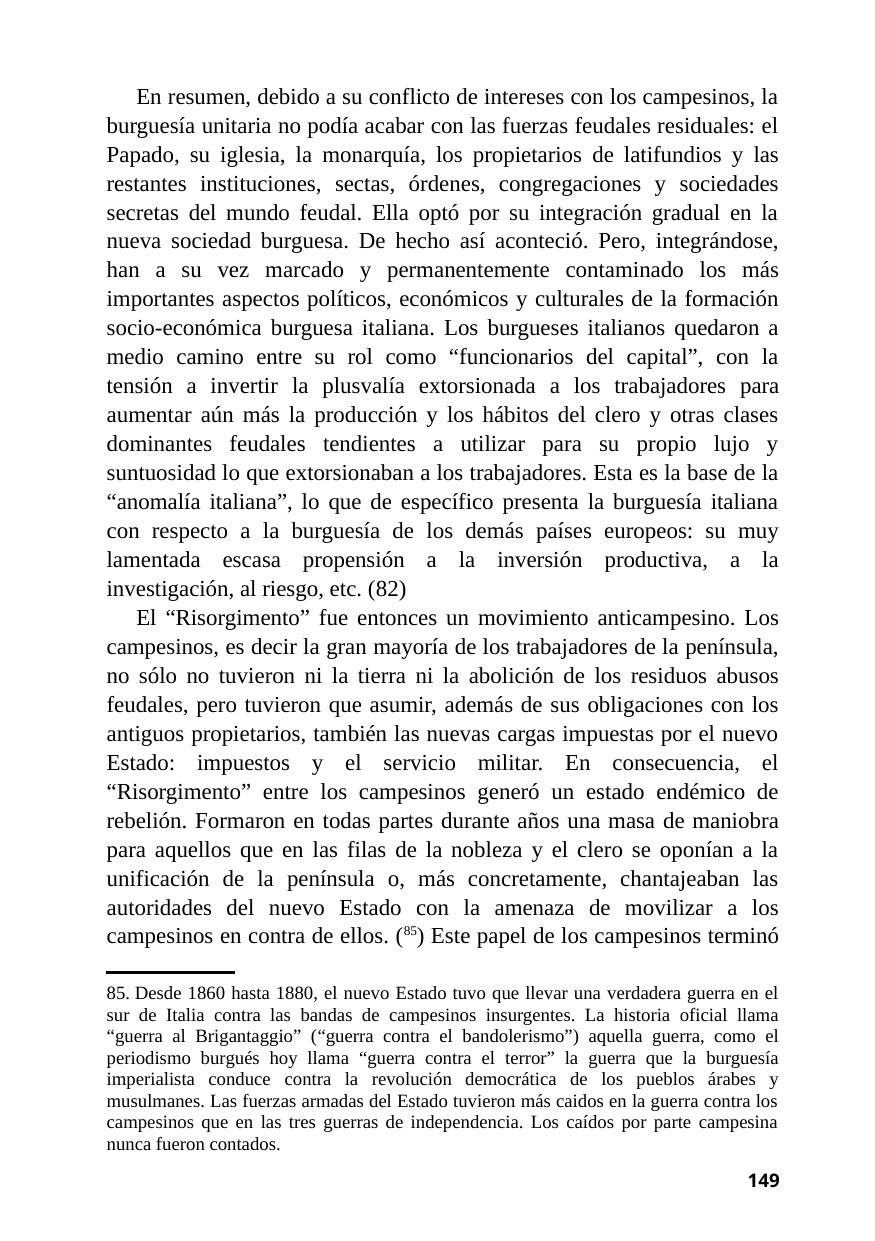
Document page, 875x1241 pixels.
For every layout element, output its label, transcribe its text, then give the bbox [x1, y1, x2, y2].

text Desde 1860 hasta 1880, el nuevo Estado tuvo que llevar una verdadera guerra en el sur de Italia contra las bandas de campesinos insurgentes. La historia oficial llama “guerra al Brigantaggio” (“guerra contra el bandolerismo”) aquella guerra, como el periodismo burgués hoy llama “guerra contra el terror” la guerra que la burguesía imperialista conduce contra la revolución democrática de los pueblos árabes y musulmanes. Las fuerzas armadas del Estado tuvieron más caidos en la guerra contra los campesinos que en las tres guerras de independencia. Los caídos por parte campesina nunca fueron contados. [103, 979, 782, 1157]
text El “Risorgimento” fue entonces un movimiento anticampesino. Los campesinos, es decir la gran mayoría de los trabajadores de la península, no sólo no tuvieron ni la tierra ni la abolición de los residuos abusos feudales, pero tuvieron que asumir, además de sus obligaciones con los antiguos propietarios, también las nuevas cargas impuestas por el nuevo Estado: impuestos y el servicio militar. En consecuencia, el “Risorgimento” entre los campesinos generó un estado endémico de rebelión. Formaron en todas partes durante años una masa de maniobra para aquellos que en las filas de la nobleza y el clero se oponían a la unificación de la península o, más concretamente, chantajeaban las autoridades del nuevo Estado con la amenaza de movilizar a los campesinos en contra de ellos. () Este papel de los campesinos terminó [106, 604, 779, 949]
text En resumen, debido a su conflicto de intereses con los campesinos, la burguesía unitaria no podía acabar con las fuerzas feudales residuales: el Papado, su iglesia, la monarquía, los propietarios de latifundios y las restantes instituciones, sectas, órdenes, congregaciones y sociedades secretas del mundo feudal. Ella optó por su integración gradual en la nueva sociedad burguesa. De hecho así aconteció. Pero, integrándose, han a su vez marcado y permanentemente contaminado los más importantes aspectos políticos, económicos y culturales de la formación socio-económica burguesa italiana. Los burgueses italianos quedaron a medio camino entre su rol como “funcionarios del capital”, con la tensión a invertir la plusvalía extorsionada a los trabajadores para aumentar aún más la producción y los hábitos del clero y otras clases dominantes feudales tendientes a utilizar para su propio lujo y suntuosidad lo que extorsionaban a los trabajadores. Esta es la base de la “anomalía italiana”, lo que de específico presenta la burguesía italiana con respecto a la burguesía de los demás países europeos: su muy lamentada escasa propensión a la inversión productiva, a la investigación, al riesgo, etc. (82) [106, 83, 779, 601]
